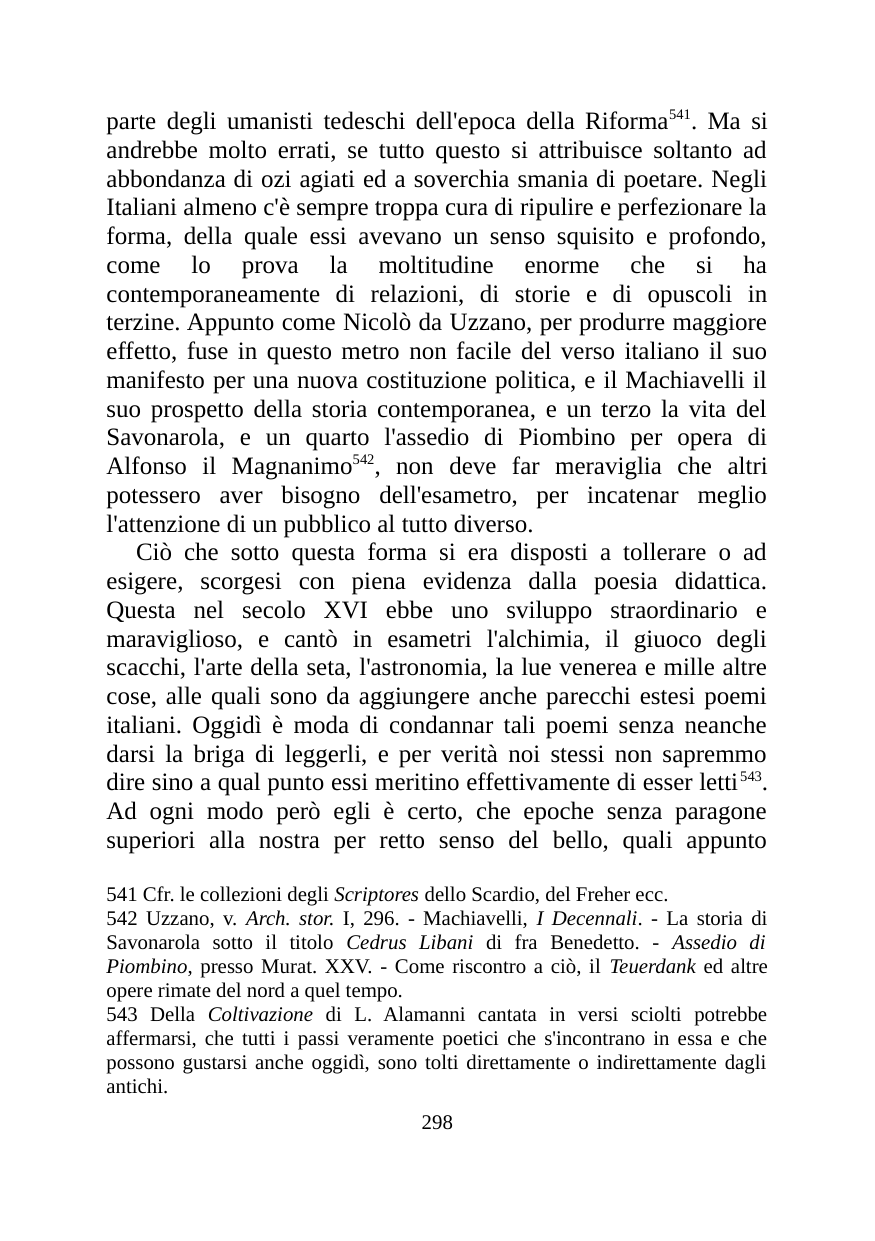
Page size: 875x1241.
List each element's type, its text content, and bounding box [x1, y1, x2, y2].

text Della Coltivazione di L. Alamanni cantata in versi sciolti potrebbe affermarsi, che tutti i passi veramente poetici che s'incontrano in essa e che possono gustarsi anche oggidì, sono tolti direttamente o indirettamente dagli antichi. [106, 1002, 768, 1098]
text parte degli umanisti tedeschi dell'epoca della Riforma. Ma si andrebbe molto errati, se tutto questo si attribuisce soltanto ad abbondanza di ozi agiati ed a soverchia smania di poetare. Negli Italiani almeno c'è sempre troppa cura di ripulire e perfezionare la forma, della quale essi avevano un senso squisito e profondo, come lo prova la moltitudine enorme che si ha contemporaneamente di relazioni, di storie e di opuscoli in terzine. Appunto come Nicolò da Uzzano, per produrre maggiore effetto, fuse in questo metro non facile del verso italiano il suo manifesto per una nuova costituzione politica, e il Machiavelli il suo prospetto della storia contemporanea, e un terzo la vita del Savonarola, e un quarto l'assedio di Piombino per opera di Alfonso il Magnanimo, non deve far meraviglia che altri potessero aver bisogno dell'esametro, per incatenar meglio l'attenzione di un pubblico al tutto diverso. [106, 106, 768, 537]
text Cfr. le collezioni degli Scriptores dello Scardio, del Freher ecc. [106, 882, 768, 906]
text Uzzano, v. Arch. stor. I, 296. - Machiavelli, I Decennali. - La storia di Savonarola sotto il titolo Cedrus Libani di fra Benedetto. - Assedio di Piombino, presso Murat. XXV. - Come riscontro a ciò, il Teuerdank ed altre opere rimate del nord a quel tempo. [106, 906, 768, 1002]
text Ciò che sotto questa forma si era disposti a tollerare o ad esigere, scorgesi con piena evidenza dalla poesia didattica. Questa nel secolo XVI ebbe uno sviluppo straordinario e maraviglioso, e cantò in esametri l'alchimia, il giuoco degli scacchi, l'arte della seta, l'astronomia, la lue venerea e mille altre cose, alle quali sono da aggiungere anche parecchi estesi poemi italiani. Oggidì è moda di condannar tali poemi senza neanche darsi la briga di leggerli, e per verità noi stessi non sapremmo dire sino a qual punto essi meritino effettivamente di esser letti. Ad ogni modo però egli è certo, che epoche senza paragone superiori alla nostra per retto senso del bello, quali appunto [106, 537, 768, 854]
